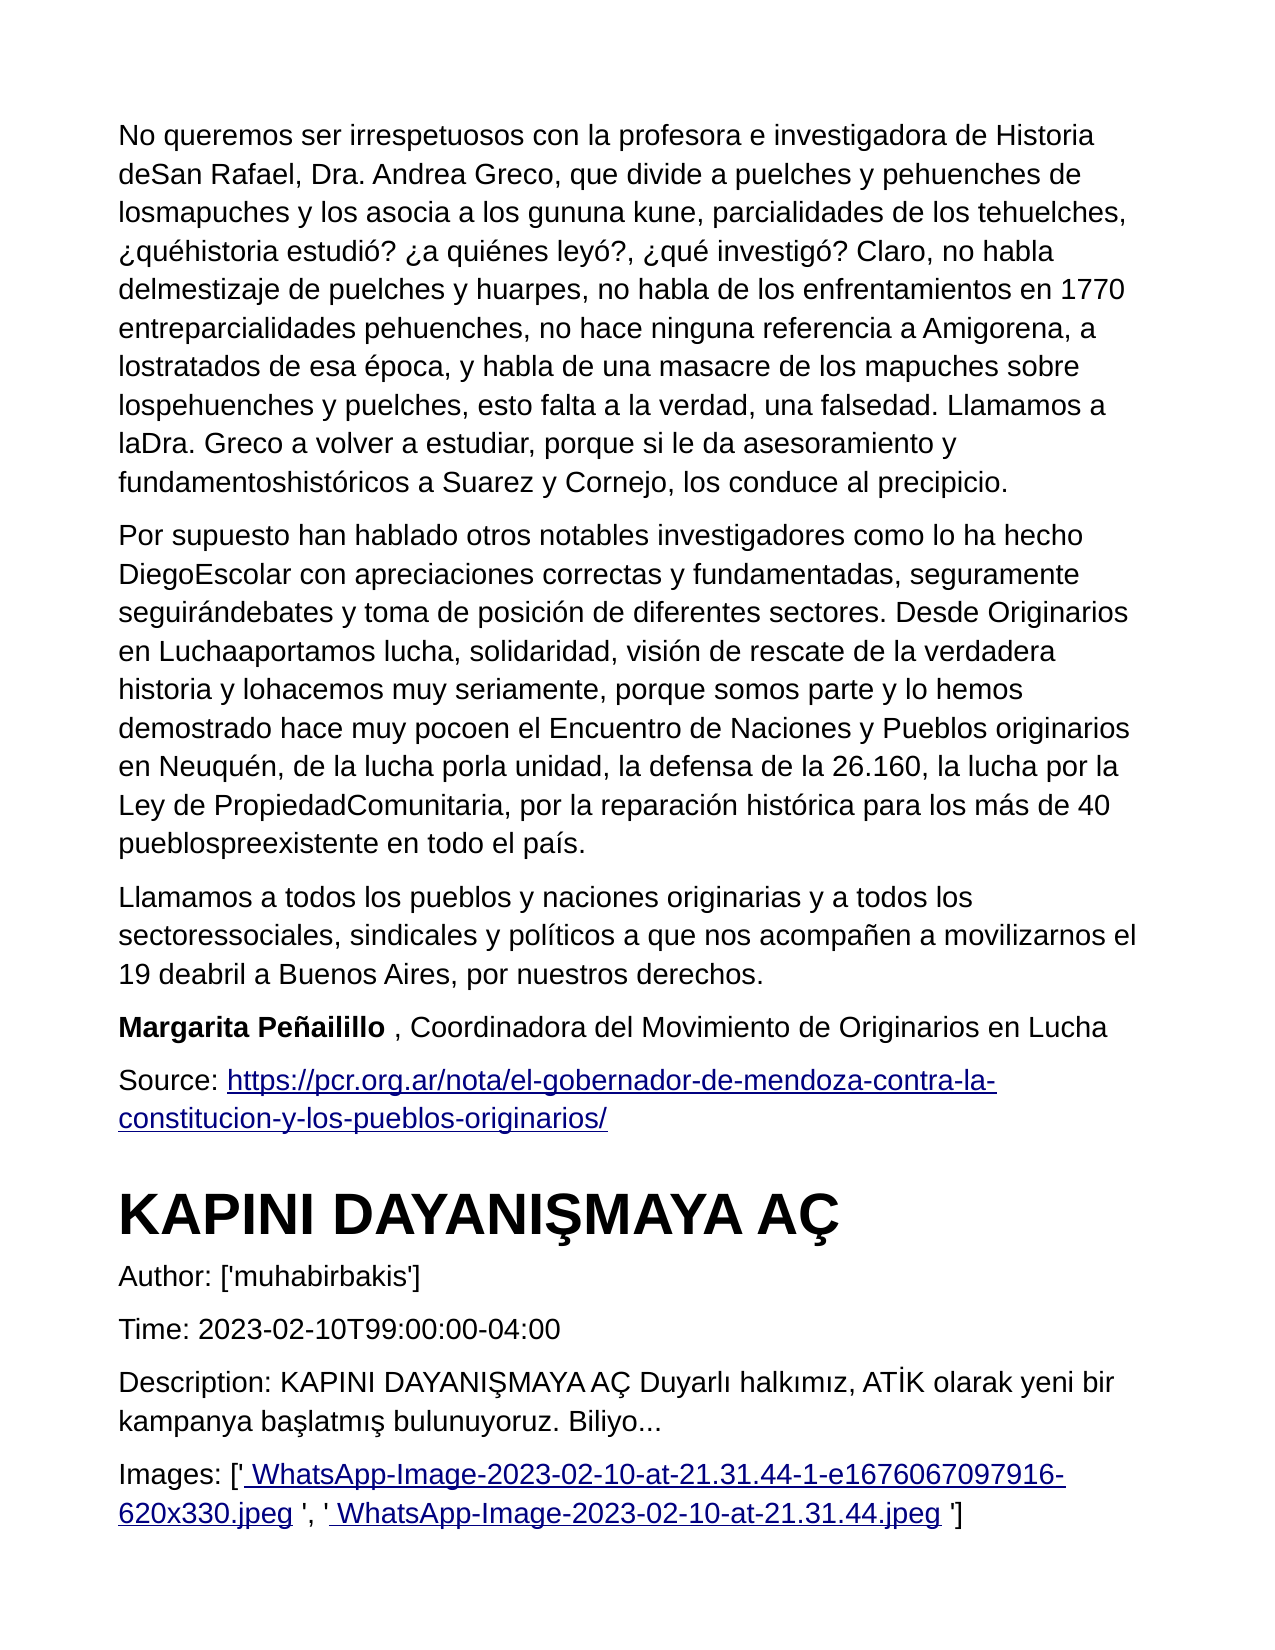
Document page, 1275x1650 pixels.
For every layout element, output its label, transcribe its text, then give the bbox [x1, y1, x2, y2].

subtitle KAPINI DAYANIŞMAYA AÇ [118, 1179, 1157, 1247]
text Images: [' WhatsApp-Image-2023-02-10-at-21.31.44-1-e1676067097916-620x330.jpeg ', ' WhatsApp-Image-2023-02-10-at-21.31.44.jpeg '] [118, 1457, 1157, 1529]
text Margarita Peñailillo , Coordinadora del Movimiento de Originarios en Lucha [118, 1010, 1157, 1043]
text Description: KAPINI DAYANIŞMAYA AÇ Duyarlı halkımız, ATİK olarak yeni bir kampanya başlatmış bulunuyoruz. Biliyo... [118, 1365, 1157, 1437]
text Source: https://pcr.org.ar/nota/el-gobernador-de-mendoza-contra-la-constitucion-y-los-pueblos-originarios/ [118, 1063, 1157, 1135]
text Por supuesto han hablado otros notables investigadores como lo ha hecho DiegoEscolar con apreciaciones correctas y fundamentadas, seguramente seguirándebates y toma de posición de diferentes sectores. Desde Originarios en Luchaaportamos lucha, solidaridad, visión de rescate de la verdadera historia y lohacemos muy seriamente, porque somos parte y lo hemos demostrado hace muy pocoen el Encuentro de Naciones y Pueblos originarios en Neuquén, de la lucha porla unidad, la defensa de la 26.160, la lucha por la Ley de PropiedadComunitaria, por la reparación histórica para los más de 40 pueblospreexistente en todo el país. [118, 518, 1157, 860]
text Time: 2023-02-10T99:00:00-04:00 [118, 1312, 1157, 1346]
text No queremos ser irrespetuosos con la profesora e investigadora de Historia deSan Rafael, Dra. Andrea Greco, que divide a puelches y pehuenches de losmapuches y los asocia a los gununa kune, parcialidades de los tehuelches, ¿quéhistoria estudió? ¿a quiénes leyó?, ¿qué investigó? Claro, no habla delmestizaje de puelches y huarpes, no habla de los enfrentamientos en 1770 entreparcialidades pehuenches, no hace ninguna referencia a Amigorena, a lostratados de esa época, y habla de una masacre de los mapuches sobre lospehuenches y puelches, esto falta a la verdad, una falsedad. Llamamos a laDra. Greco a volver a estudiar, porque si le da asesoramiento y fundamentoshistóricos a Suarez y Cornejo, los conduce al precipicio. [118, 118, 1157, 498]
text Llamamos a todos los pueblos y naciones originarias y a todos los sectoressociales, sindicales y políticos a que nos acompañen a movilizarnos el 19 deabril a Buenos Aires, por nuestros derechos. [118, 879, 1157, 990]
text Author: ['muhabirbakis'] [118, 1259, 1157, 1293]
